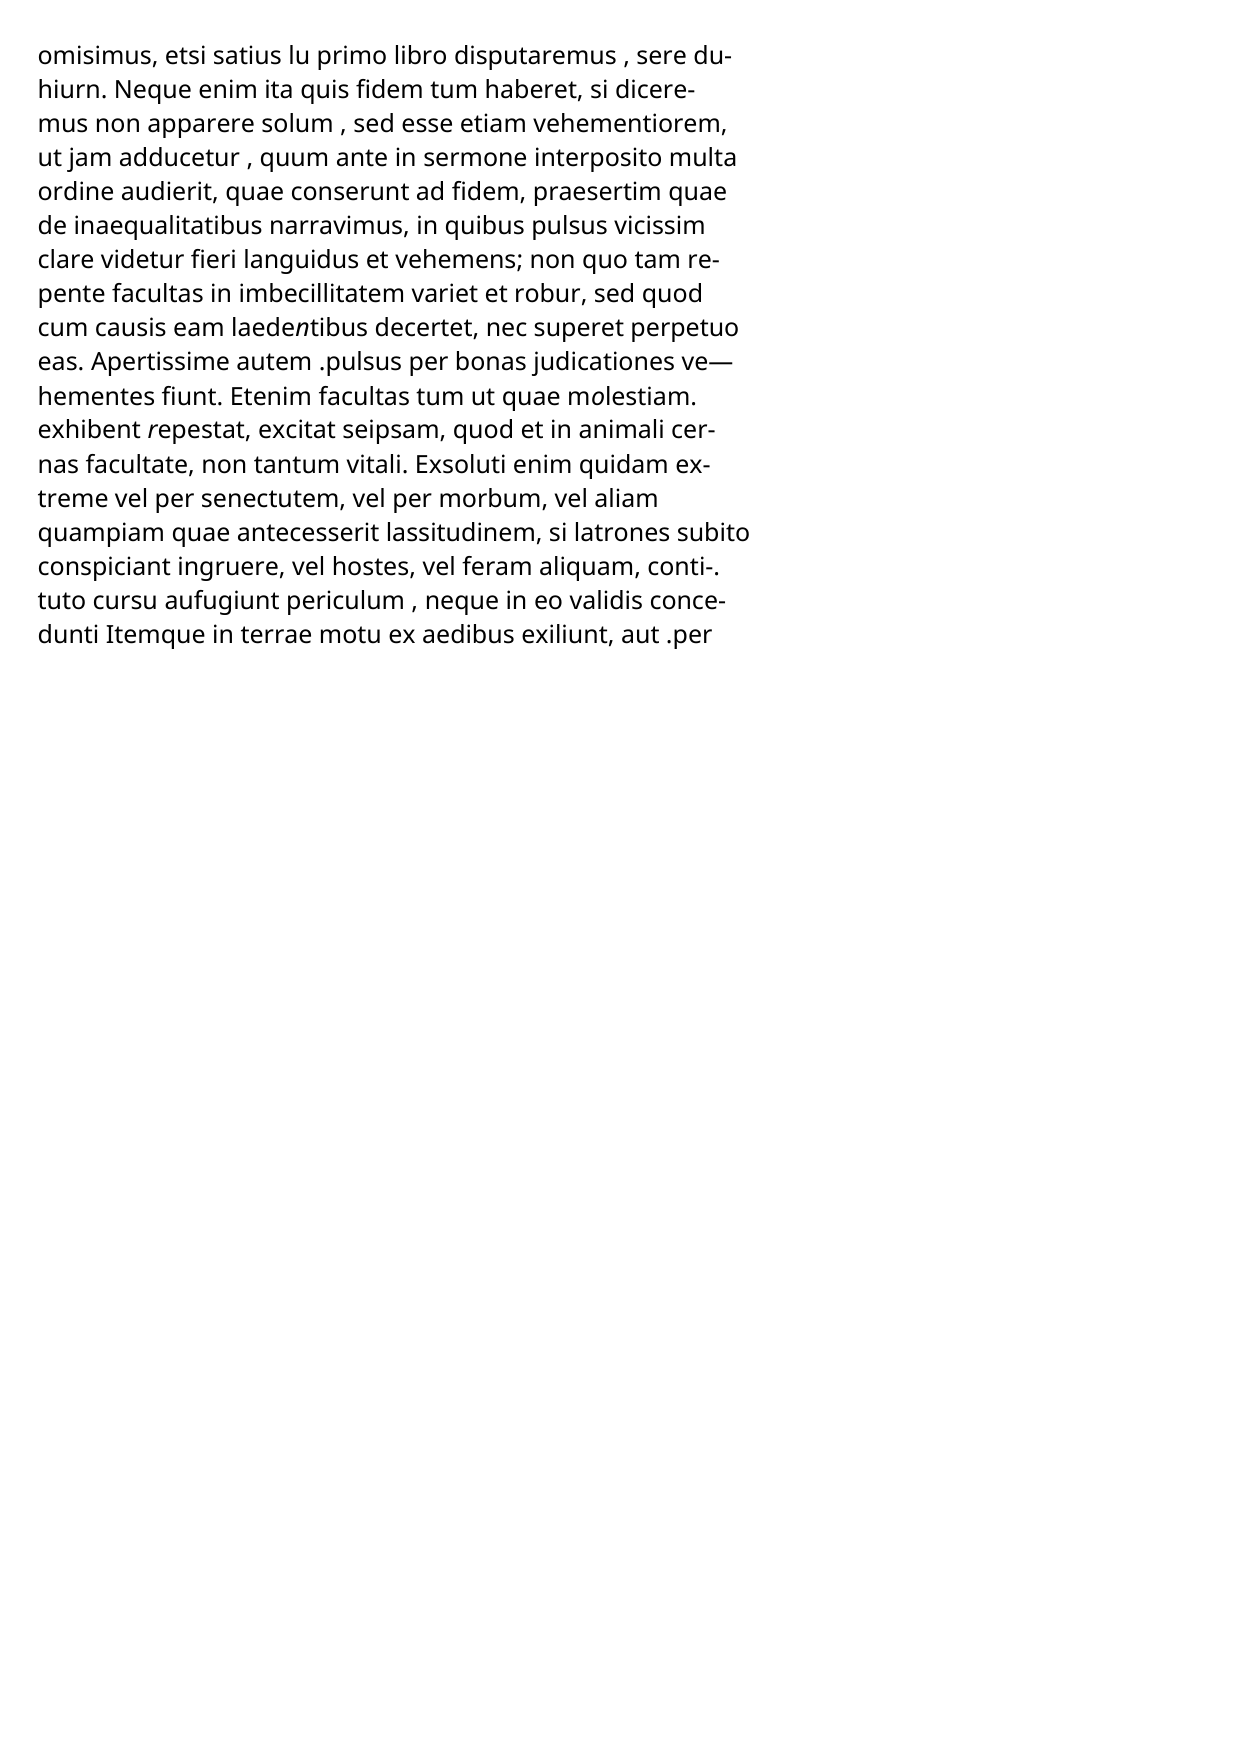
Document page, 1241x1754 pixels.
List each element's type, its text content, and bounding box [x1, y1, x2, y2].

text omisimus, etsi satius lu primo libro disputaremus , sere du- hiurn. Neque enim ita quis fidem tum haberet, si dicere- mus non apparere solum , sed esse etiam vehementiorem, ut jam adducetur , quum ante in sermone interposito multa ordine audierit, quae conserunt ad fidem, praesertim quae de inaequalitatibus narravimus, in quibus pulsus vicissim clare videtur fieri languidus et vehemens; non quo tam re- pente facultas in imbecillitatem variet et robur, sed quod cum causis eam laedentibus decertet, nec superet perpetuo eas. Apertissime autem .pulsus per bonas judicationes ve— hementes fiunt. Etenim facultas tum ut quae molestiam. exhibent repestat, excitat seipsam, quod et in animali cer- nas facultate, non tantum vitali. Exsoluti enim quidam ex- treme vel per senectutem, vel per morbum, vel aliam quampiam quae antecesserit lassitudinem, si latrones subito conspiciant ingruere, vel hostes, vel feram aliquam, conti-. tuto cursu aufugiunt periculum , neque in eo validis conce- dunti Itemque in terrae motu ex aedibus exiliunt, aut .per [37, 37, 1203, 651]
